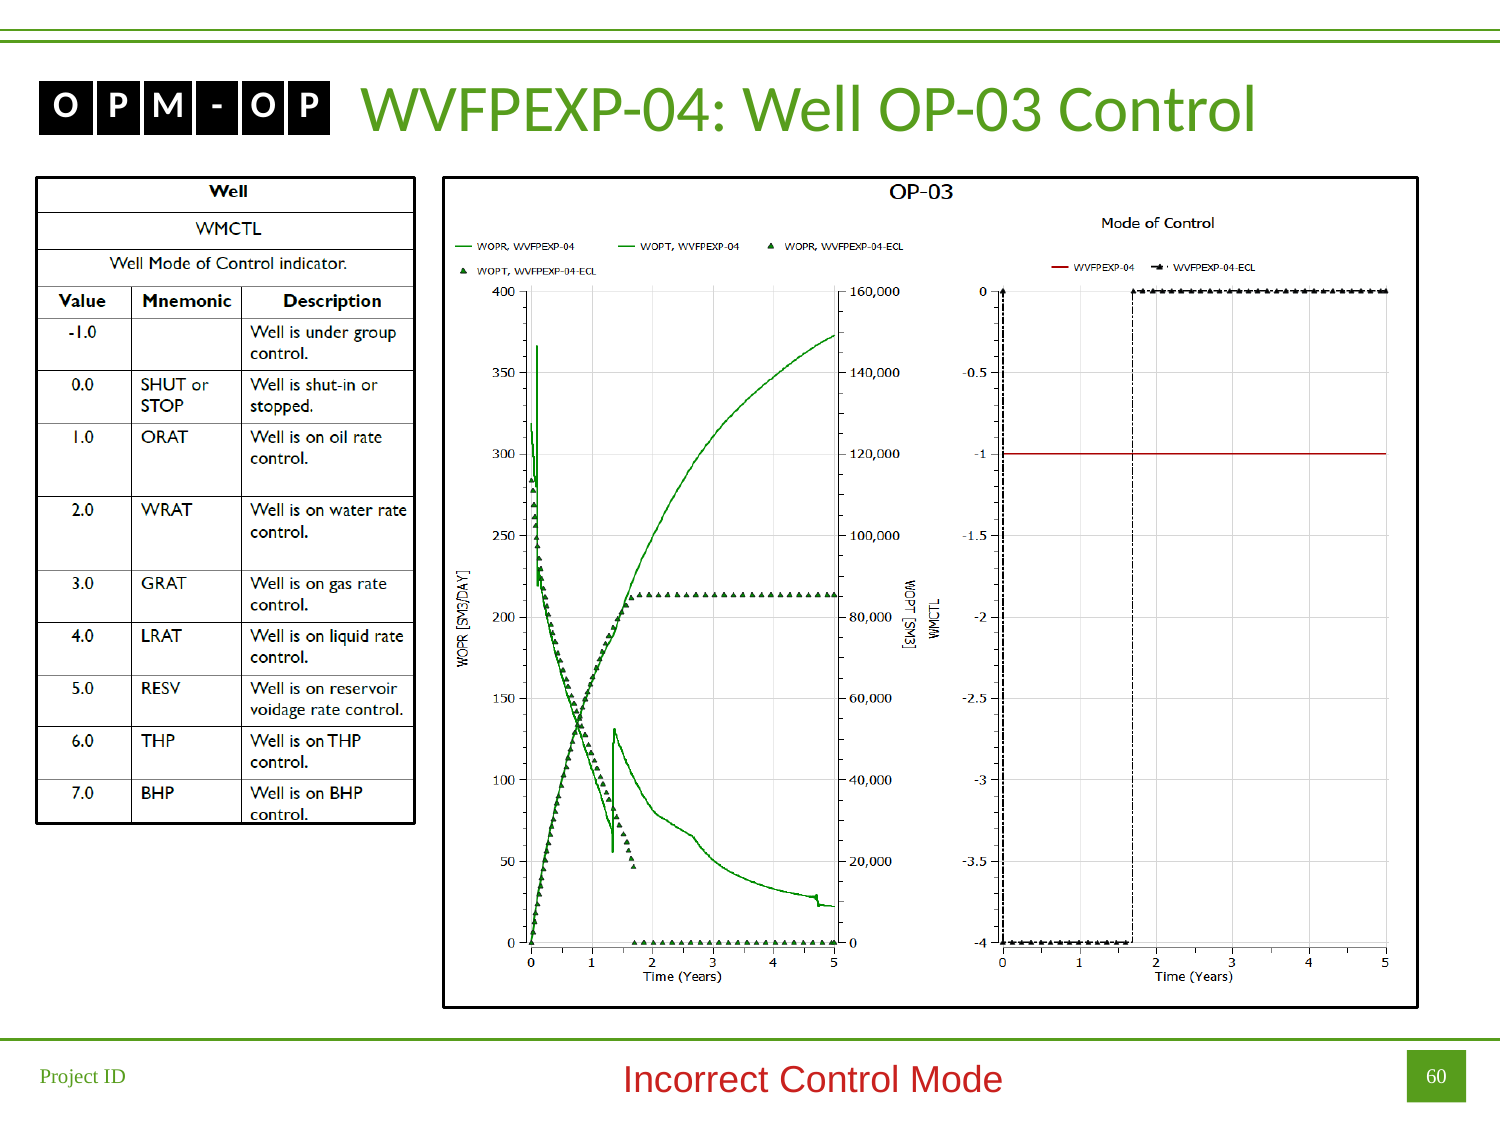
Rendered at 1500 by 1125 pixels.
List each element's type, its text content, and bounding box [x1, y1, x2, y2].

picture [444, 178, 1416, 1006]
title WVFPEXP-04: Well OP-03 Control [360, 77, 1425, 153]
picture [37, 178, 413, 823]
text_box Incorrect Control Mode [267, 1051, 1359, 1109]
